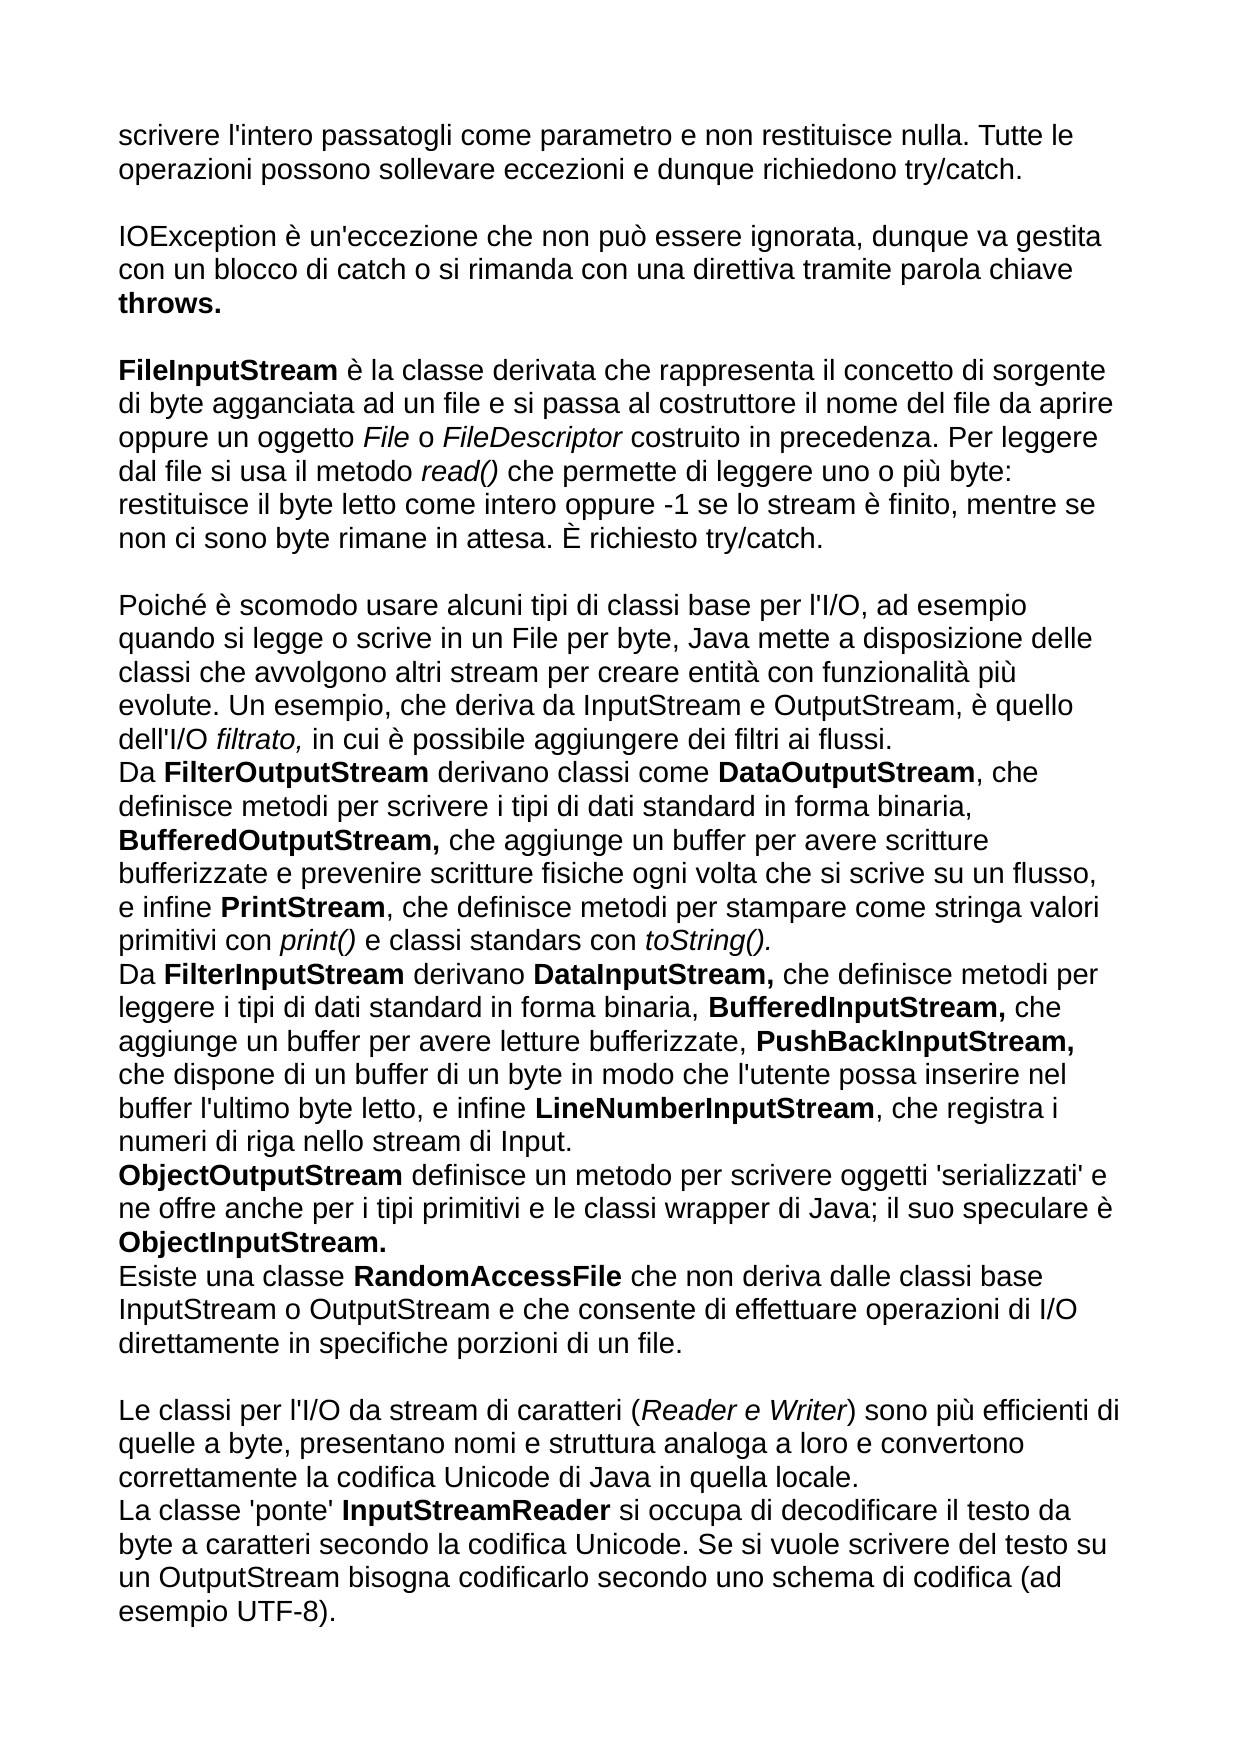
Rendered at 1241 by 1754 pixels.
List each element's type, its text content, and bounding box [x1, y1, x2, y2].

text scrivere l'intero passatogli come parametro e non restituisce nulla. Tutte le operazioni possono sollevare eccezioni e dunque richiedono try/catch. [118, 118, 1122, 185]
text Le classi per l'I/O da stream di caratteri (Reader e Writer) sono più efficienti di quelle a byte, presentano nomi e struttura analoga a loro e convertono correttamente la codifica Unicode di Java in quella locale. [118, 1393, 1122, 1493]
text ObjectOutputStream definisce un metodo per scrivere oggetti 'serializzati' e ne offre anche per i tipi primitivi e le classi wrapper di Java; il suo speculare è ObjectInputStream. [118, 1158, 1122, 1258]
text La classe 'ponte' InputStreamReader si occupa di decodificare il testo da byte a caratteri secondo la codifica Unicode. Se si vuole scrivere del testo su un OutputStream bisogna codificarlo secondo uno schema di codifica (ad esempio UTF-8). [118, 1493, 1122, 1627]
text Da FilterInputStream derivano DataInputStream, che definisce metodi per leggere i tipi di dati standard in forma binaria, BufferedInputStream, che aggiunge un buffer per avere letture bufferizzate, PushBackInputStream, che dispone di un buffer di un byte in modo che l'utente possa inserire nel buffer l'ultimo byte letto, e infine LineNumberInputStream, che registra i numeri di riga nello stream di Input. [118, 957, 1122, 1158]
text Poiché è scomodo usare alcuni tipi di classi base per l'I/O, ad esempio quando si legge o scrive in un File per byte, Java mette a disposizione delle classi che avvolgono altri stream per creare entità con funzionalità più evolute. Un esempio, che deriva da InputStream e OutputStream, è quello dell'I/O filtrato, in cui è possibile aggiungere dei filtri ai flussi. [118, 588, 1122, 755]
text FileInputStream è la classe derivata che rappresenta il concetto di sorgente di byte agganciata ad un file e si passa al costruttore il nome del file da aprire oppure un oggetto File o FileDescriptor costruito in precedenza. Per leggere dal file si usa il metodo read() che permette di leggere uno o più byte: restituisce il byte letto come intero oppure -1 se lo stream è finito, mentre se non ci sono byte rimane in attesa. È richiesto try/catch. [118, 353, 1122, 554]
text Esiste una classe RandomAccessFile che non deriva dalle classi base InputStream o OutputStream e che consente di effettuare operazioni di I/O direttamente in specifiche porzioni di un file. [118, 1258, 1122, 1359]
text IOException è un'eccezione che non può essere ignorata, dunque va gestita con un blocco di catch o si rimanda con una direttiva tramite parola chiave throws. [118, 219, 1122, 319]
text Da FilterOutputStream derivano classi come DataOutputStream, che definisce metodi per scrivere i tipi di dati standard in forma binaria, BufferedOutputStream, che aggiunge un buffer per avere scritture bufferizzate e prevenire scritture fisiche ogni volta che si scrive su un flusso, e infine PrintStream, che definisce metodi per stampare come stringa valori primitivi con print() e classi standars con toString(). [118, 755, 1122, 957]
